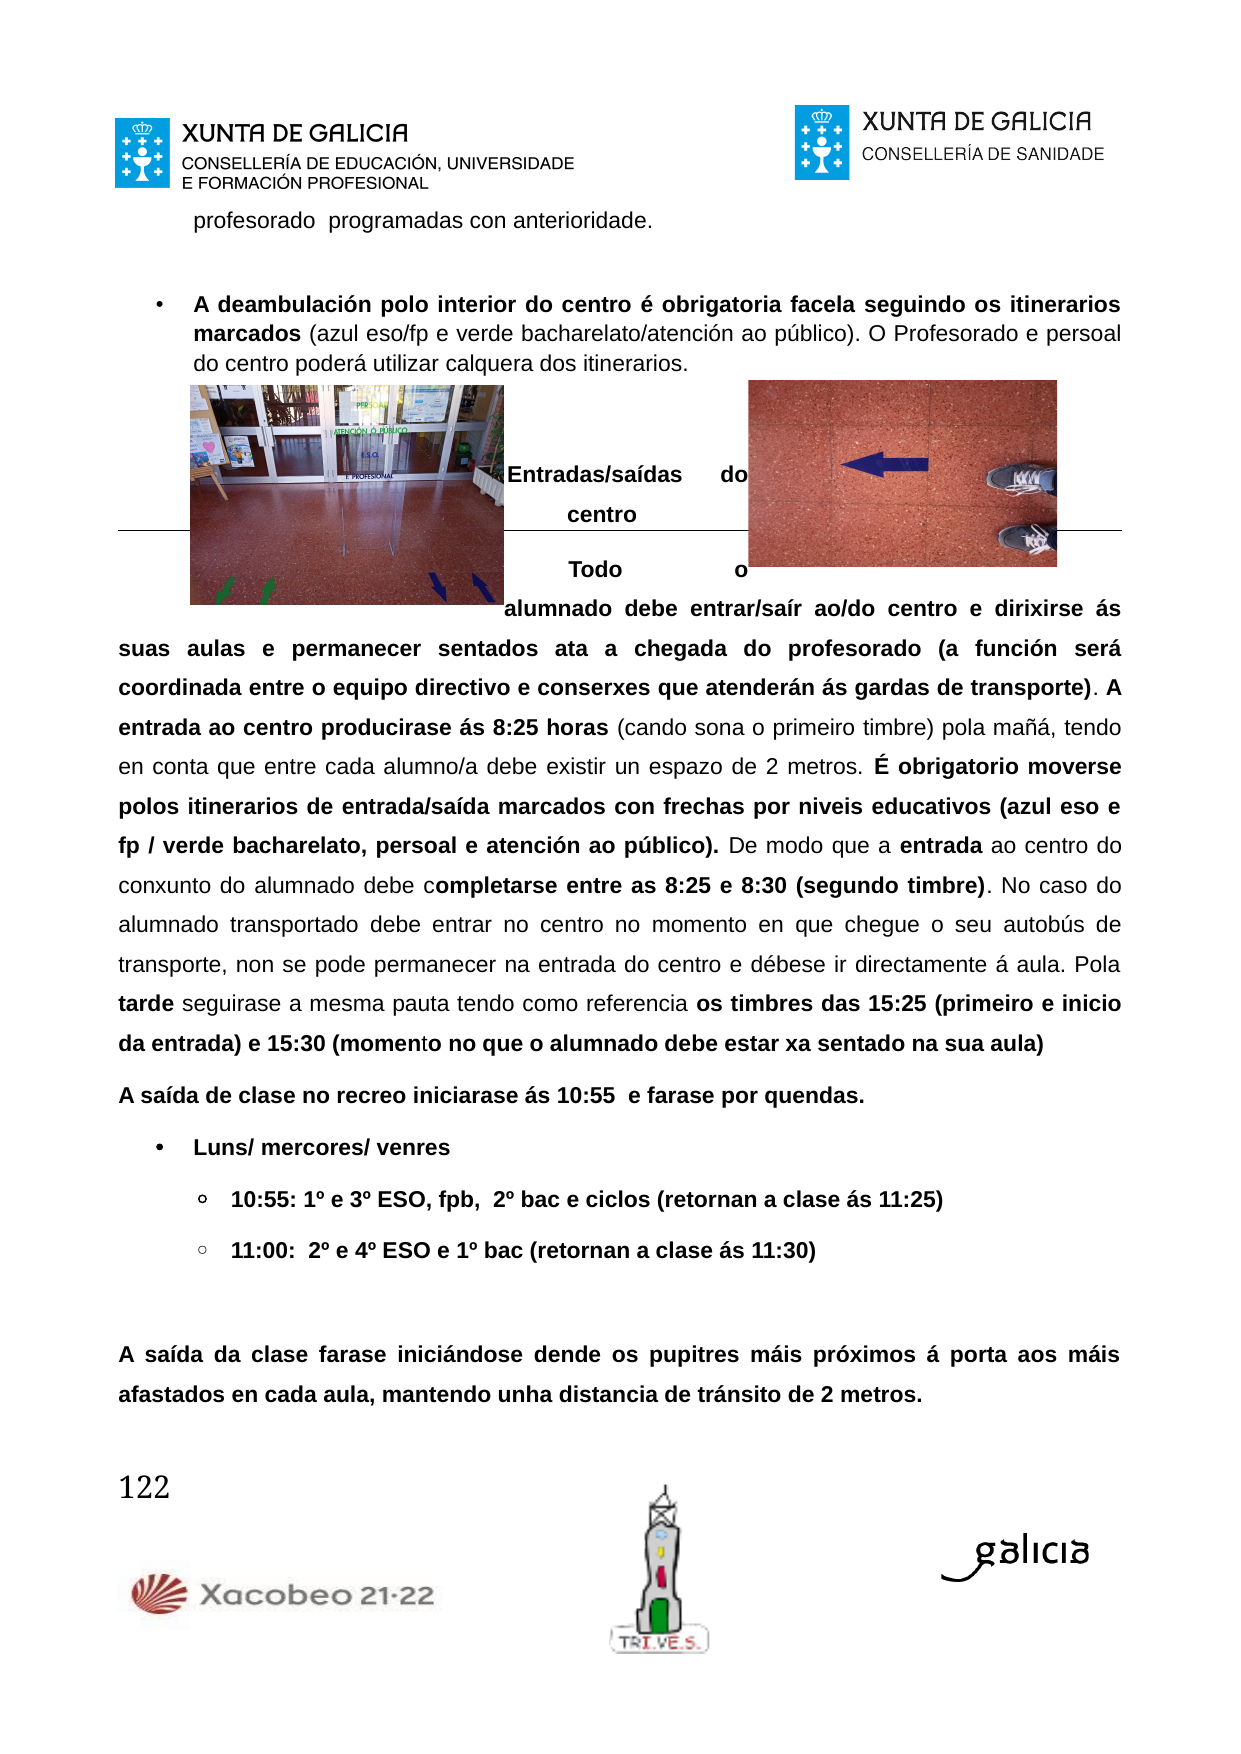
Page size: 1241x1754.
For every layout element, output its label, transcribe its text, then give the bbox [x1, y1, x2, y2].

picture [609, 1483, 710, 1654]
picture [802, 159, 809, 167]
picture [117, 1508, 449, 1679]
picture [155, 153, 162, 160]
picture [190, 385, 504, 605]
list profesorado programadas con anterioridade. [156, 207, 1122, 233]
picture [139, 138, 146, 145]
text Todo o alumnado debe entrar/saír ao/do centro e dirixirse ás suas aulas e permanecer sentados ata a chegada do profesorado (a función será coordinada entre o equipo directivo e conserxes que atenderán ás gardas de transporte). A entrada ao centro producirase ás 8:25 horas (cando sona o primeiro timbre) pola mañá, tendo en conta que entre cada alumno/a debe existir un espazo de 2 metros. É obrigatorio moverse polos itinerarios de entrada/saída marcados con frechas por niveis educativos (azul eso e fp / verde bacharelato, persoal e atención ao público). De modo que a entrada ao centro do conxunto do alumnado debe completarse entre as 8:25 e 8:30 (segundo timbre). No caso do alumnado transportado debe entrar no centro no momento en que chegue o seu autobús de transporte, non se pode permanecer na entrada do centro e débese ir directamente á aula. Pola tarde seguirase a mesma pauta tendo como referencia os timbres das 15:25 (primeiro e inicio da entrada) e 15:30 (momento no que o alumnado debe estar xa sentado na sua aula) [118, 556, 1122, 1056]
list Luns/ mercores/ venres [156, 1133, 1122, 1160]
subtitle [1058, 458, 1122, 530]
picture [802, 126, 809, 134]
text A saída da clase farase iniciándose dende os pupitres máis próximos á porta aos máis afastados en cada aula, mantendo unha distancia de tránsito de 2 metros. [118, 1341, 1122, 1407]
text A saída de clase no recreo iniciarase ás 10:55 e farase por quendas. [118, 1082, 1122, 1108]
picture [134, 158, 151, 180]
picture [834, 126, 841, 134]
picture [123, 138, 130, 145]
picture [818, 137, 826, 145]
list A deambulación polo interior do centro é obrigatoria facela seguindo os itinerarios marcados (azul eso/fp e verde bacharelato/atención ao público). O Profesorado e persoal do centro poderá utilizar calquera dos itinerarios. [156, 291, 1122, 376]
picture [748, 380, 1058, 567]
list 11:00: 2º e 4º ESO e 1º bac (retornan a clase ás 11:30) [193, 1237, 1122, 1264]
subtitle [118, 458, 190, 530]
picture [123, 153, 130, 160]
picture [941, 1533, 1089, 1582]
picture [123, 168, 130, 175]
picture [155, 138, 162, 144]
picture [834, 143, 841, 150]
picture [115, 118, 574, 189]
picture [850, 105, 1104, 180]
picture [155, 168, 162, 175]
picture [834, 159, 841, 167]
picture [139, 148, 146, 155]
subtitle Entradas/saídas do centro [504, 458, 748, 530]
picture [802, 143, 809, 150]
picture [818, 126, 825, 134]
list 10:55: 1º e 3º ESO, fpb, 2º bac e ciclos (retornan a clase ás 11:25) [193, 1186, 1122, 1212]
picture [813, 148, 830, 172]
